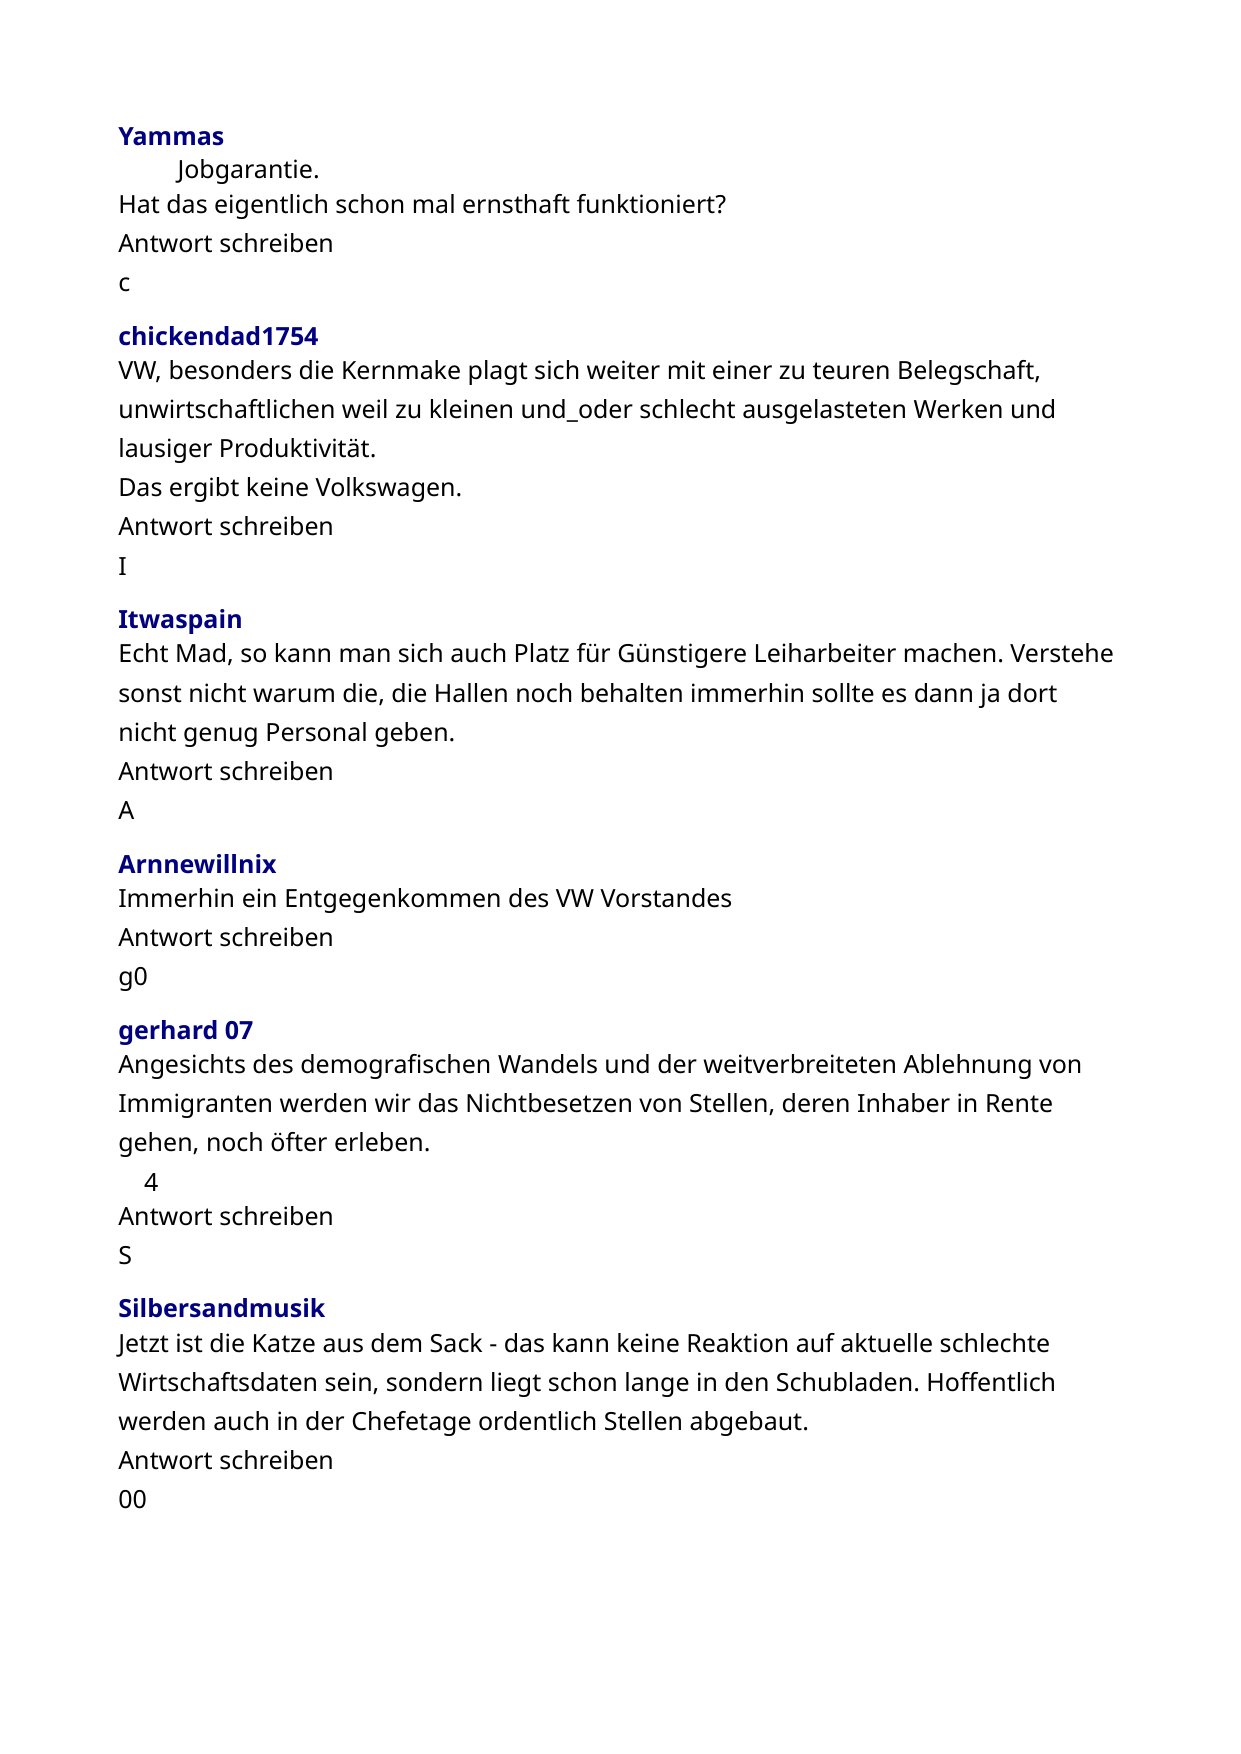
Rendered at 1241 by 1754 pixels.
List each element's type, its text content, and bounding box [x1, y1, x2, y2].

text S [118, 1237, 1122, 1271]
subtitle Itwaspain [118, 602, 1122, 636]
text I [118, 548, 1122, 582]
text 🤨 4 [118, 1164, 1122, 1198]
text Antwort schreiben [118, 920, 1122, 954]
text Echt Mad, so kann man sich auch Platz für Günstigere Leiharbeiter machen. Verstehe sonst nicht warum die, die Hallen noch behalten immerhin sollte es dann ja dort nicht genug Personal geben. [118, 636, 1122, 748]
text Immerhin ein Entgegenkommen des VW Vorstandes [118, 881, 1122, 914]
text VW, besonders die Kernmake plagt sich weiter mit einer zu teuren Belegschaft, unwirtschaftlichen weil zu kleinen und_oder schlecht ausgelasteten Werken und lausiger Produktivität. [118, 352, 1122, 465]
text Antwort schreiben [118, 753, 1122, 788]
text Antwort schreiben [118, 1198, 1122, 1232]
text Jetzt ist die Katze aus dem Sack - das kann keine Reaktion auf aktuelle schlechte Wirtschaftsdaten sein, sondern liegt schon lange in den Schubladen. Hoffentlich werden auch in der Chefetage ordentlich Stellen abgebaut. [118, 1325, 1122, 1438]
subtitle Yammas [118, 118, 1122, 152]
subtitle Silbersandmusik [118, 1291, 1122, 1325]
subtitle Arnnewillnix [118, 846, 1122, 881]
subtitle gerhard 07 [118, 1013, 1122, 1047]
text g0 [118, 959, 1122, 993]
text Angesichts des demografischen Wandels und der weitverbreiteten Ablehnung von Immigranten werden wir das Nichtbesetzen von Stellen, deren Inhaber in Rente gehen, noch öfter erleben. [118, 1047, 1122, 1159]
subtitle chickendad1754 [118, 318, 1122, 352]
text Antwort schreiben [118, 1443, 1122, 1477]
text Antwort schreiben [118, 225, 1122, 259]
text Das ergibt keine Volkswagen. [118, 470, 1122, 504]
text c [118, 264, 1122, 299]
text 00 [118, 1482, 1122, 1516]
text Hat das eigentlich schon mal ernsthaft funktioniert? [118, 186, 1122, 220]
text Antwort schreiben [118, 509, 1122, 543]
text Jobgarantie. [177, 152, 1063, 186]
text A [118, 793, 1122, 827]
